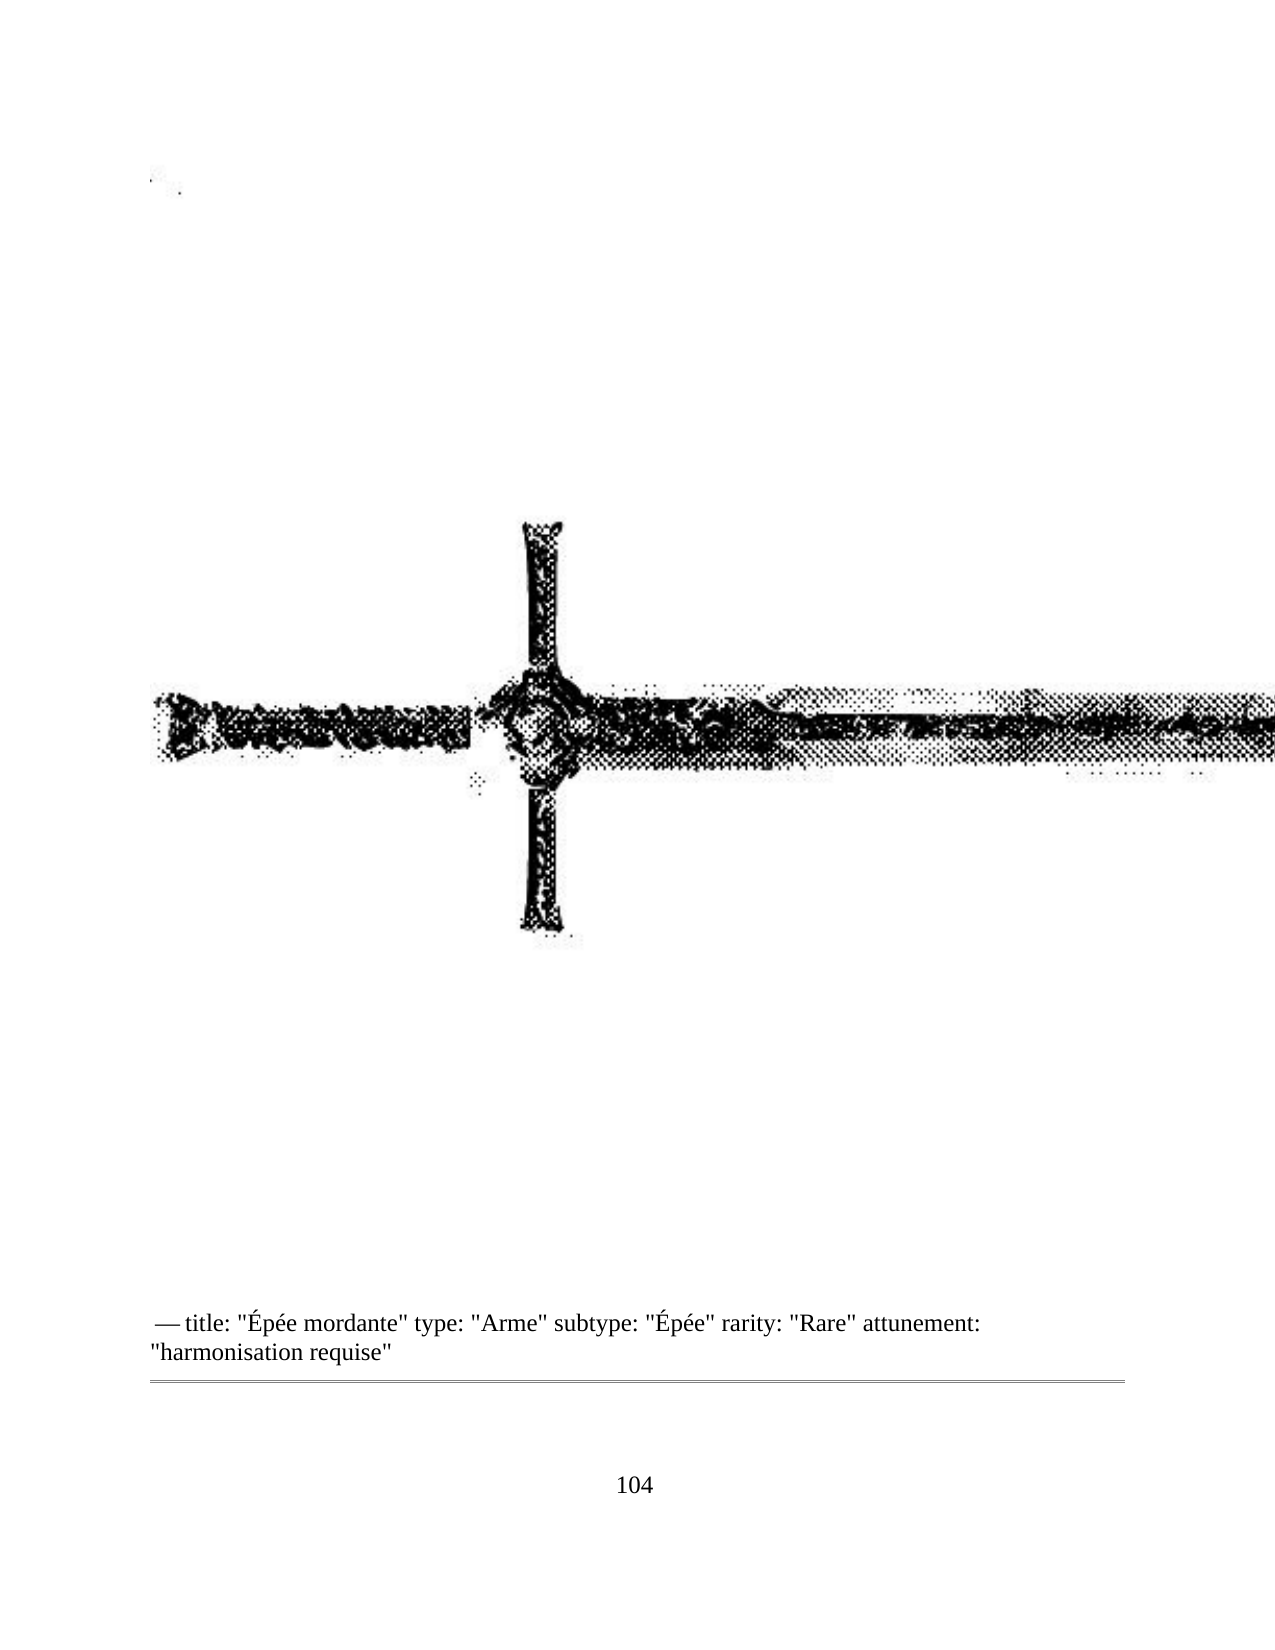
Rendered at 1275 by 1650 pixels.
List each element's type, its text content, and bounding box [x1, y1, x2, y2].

text — title: "Épée mordante" type: "Arme" subtype: "Épée" rarity: "Rare" attunement: "harmonisation requise" [150, 1309, 1125, 1366]
picture [150, 150, 1275, 1309]
